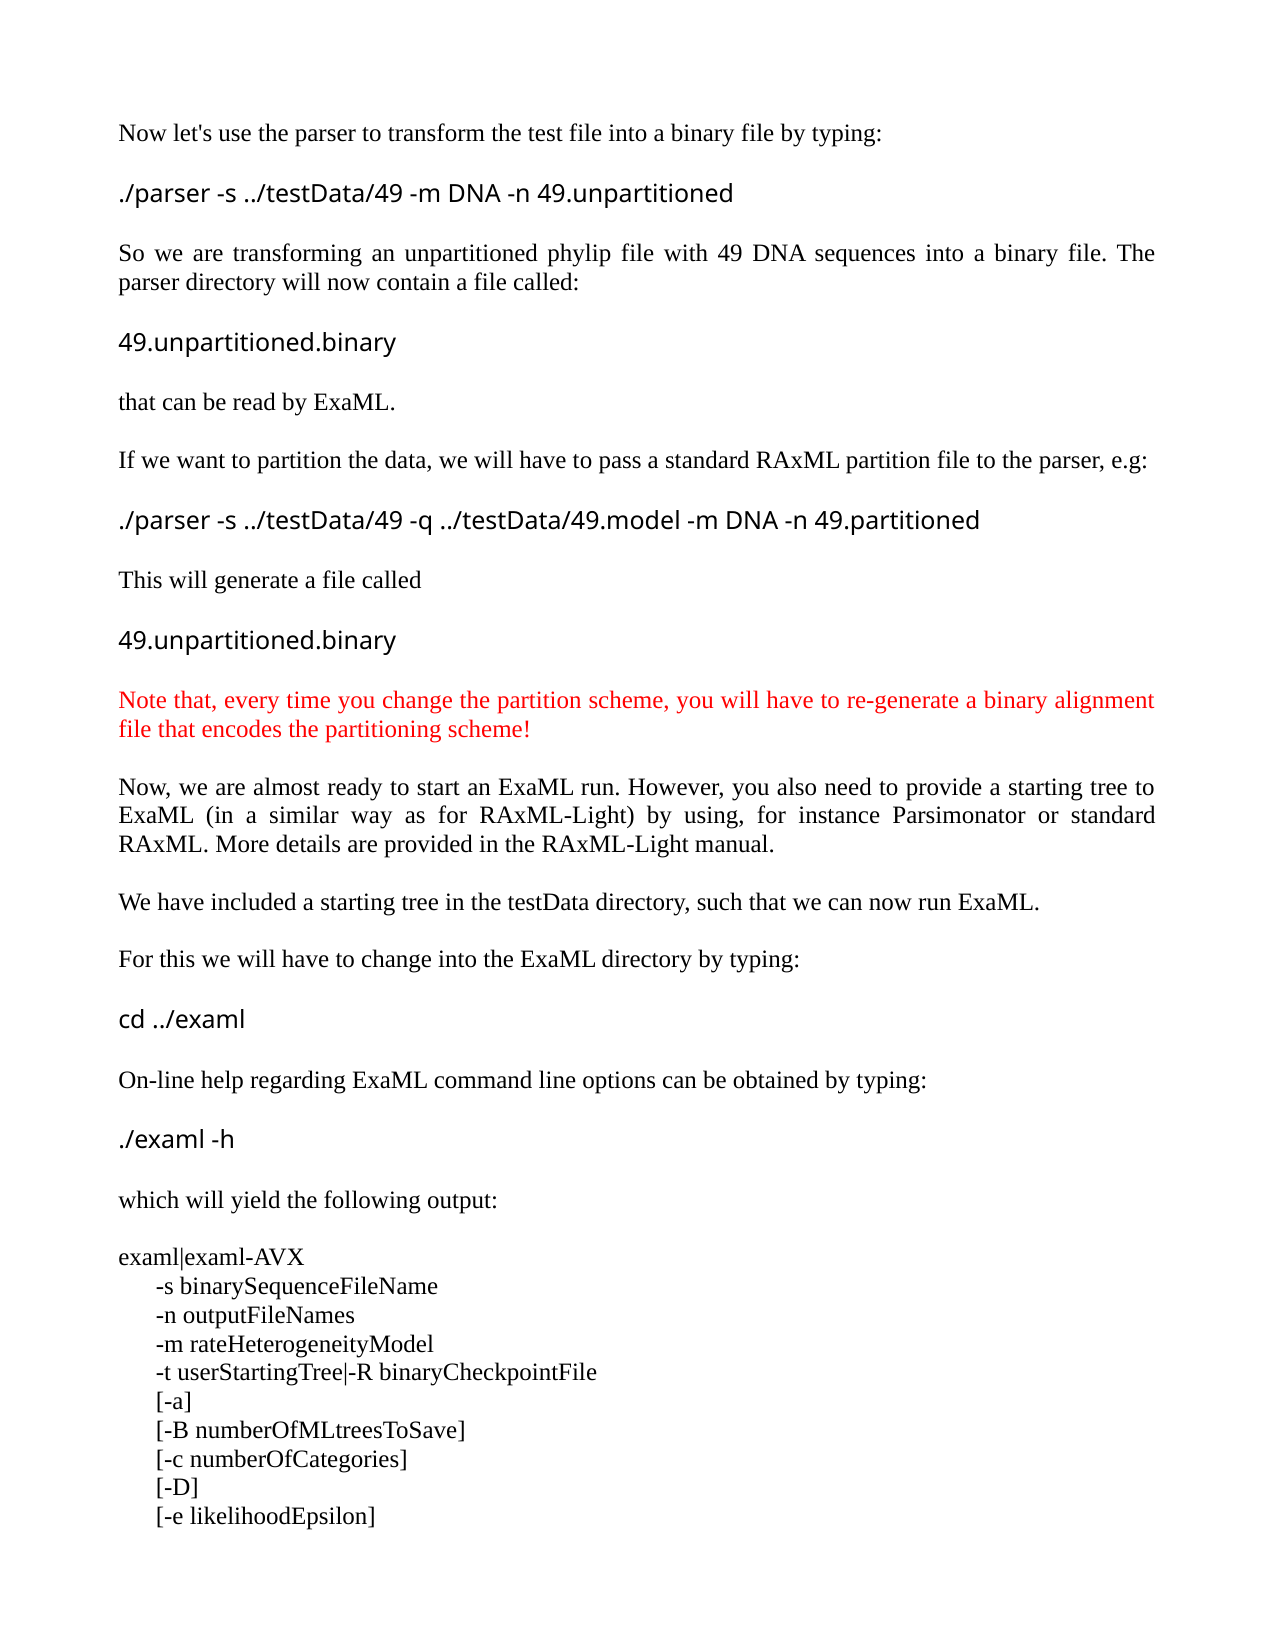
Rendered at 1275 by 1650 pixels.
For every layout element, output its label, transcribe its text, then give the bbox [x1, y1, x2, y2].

text -m rateHeterogeneityModel [118, 1329, 1157, 1357]
text ./parser -s ../testData/49 -m DNA -n 49.unpartitioned [118, 176, 1157, 210]
text Now let's use the parser to transform the test file into a binary file by typing: [118, 118, 1157, 147]
text Now, we are almost ready to start an ExaML run. However, you also need to provide a starting tree to ExaML (in a similar way as for RAxML-Light) by using, for instance Parsimonator or standard RAxML. More details are provided in the RAxML-Light manual. [118, 772, 1157, 858]
text We have included a starting tree in the testData directory, such that we can now run ExaML. [118, 887, 1157, 916]
text This will generate a file called [118, 565, 1157, 594]
text [-D] [118, 1472, 1157, 1501]
text [-e likelihoodEpsilon] [118, 1501, 1157, 1530]
text [-a] [118, 1386, 1157, 1415]
text that can be read by ExaML. [118, 387, 1157, 416]
text For this we will have to change into the ExaML directory by typing: [118, 944, 1157, 973]
text ./examl -h [118, 1122, 1157, 1156]
text which will yield the following output: [118, 1185, 1157, 1214]
text [-c numberOfCategories] [118, 1444, 1157, 1472]
text 49.unpartitioned.binary [118, 623, 1157, 657]
text -n outputFileNames [118, 1300, 1157, 1329]
text -t userStartingTree|-R binaryCheckpointFile [118, 1357, 1157, 1386]
text ./parser -s ../testData/49 -q ../testData/49.model -m DNA -n 49.partitioned [118, 502, 1157, 537]
text examl|examl-AVX [118, 1242, 1157, 1271]
text On-line help regarding ExaML command line options can be obtained by typing: [118, 1065, 1157, 1093]
text [-B numberOfMLtreesToSave] [118, 1415, 1157, 1444]
text Note that, every time you change the partition scheme, you will have to re-generate a binary alignment file that encodes the partitioning scheme! [118, 686, 1157, 743]
text 49.unpartitioned.binary [118, 325, 1157, 359]
text So we are transforming an unpartitioned phylip file with 49 DNA sequences into a binary file. The parser directory will now contain a file called: [118, 238, 1157, 296]
text cd ../examl [118, 1002, 1157, 1036]
text If we want to partition the data, we will have to pass a standard RAxML partition file to the parser, e.g: [118, 445, 1157, 474]
text -s binarySequenceFileName [118, 1271, 1157, 1300]
